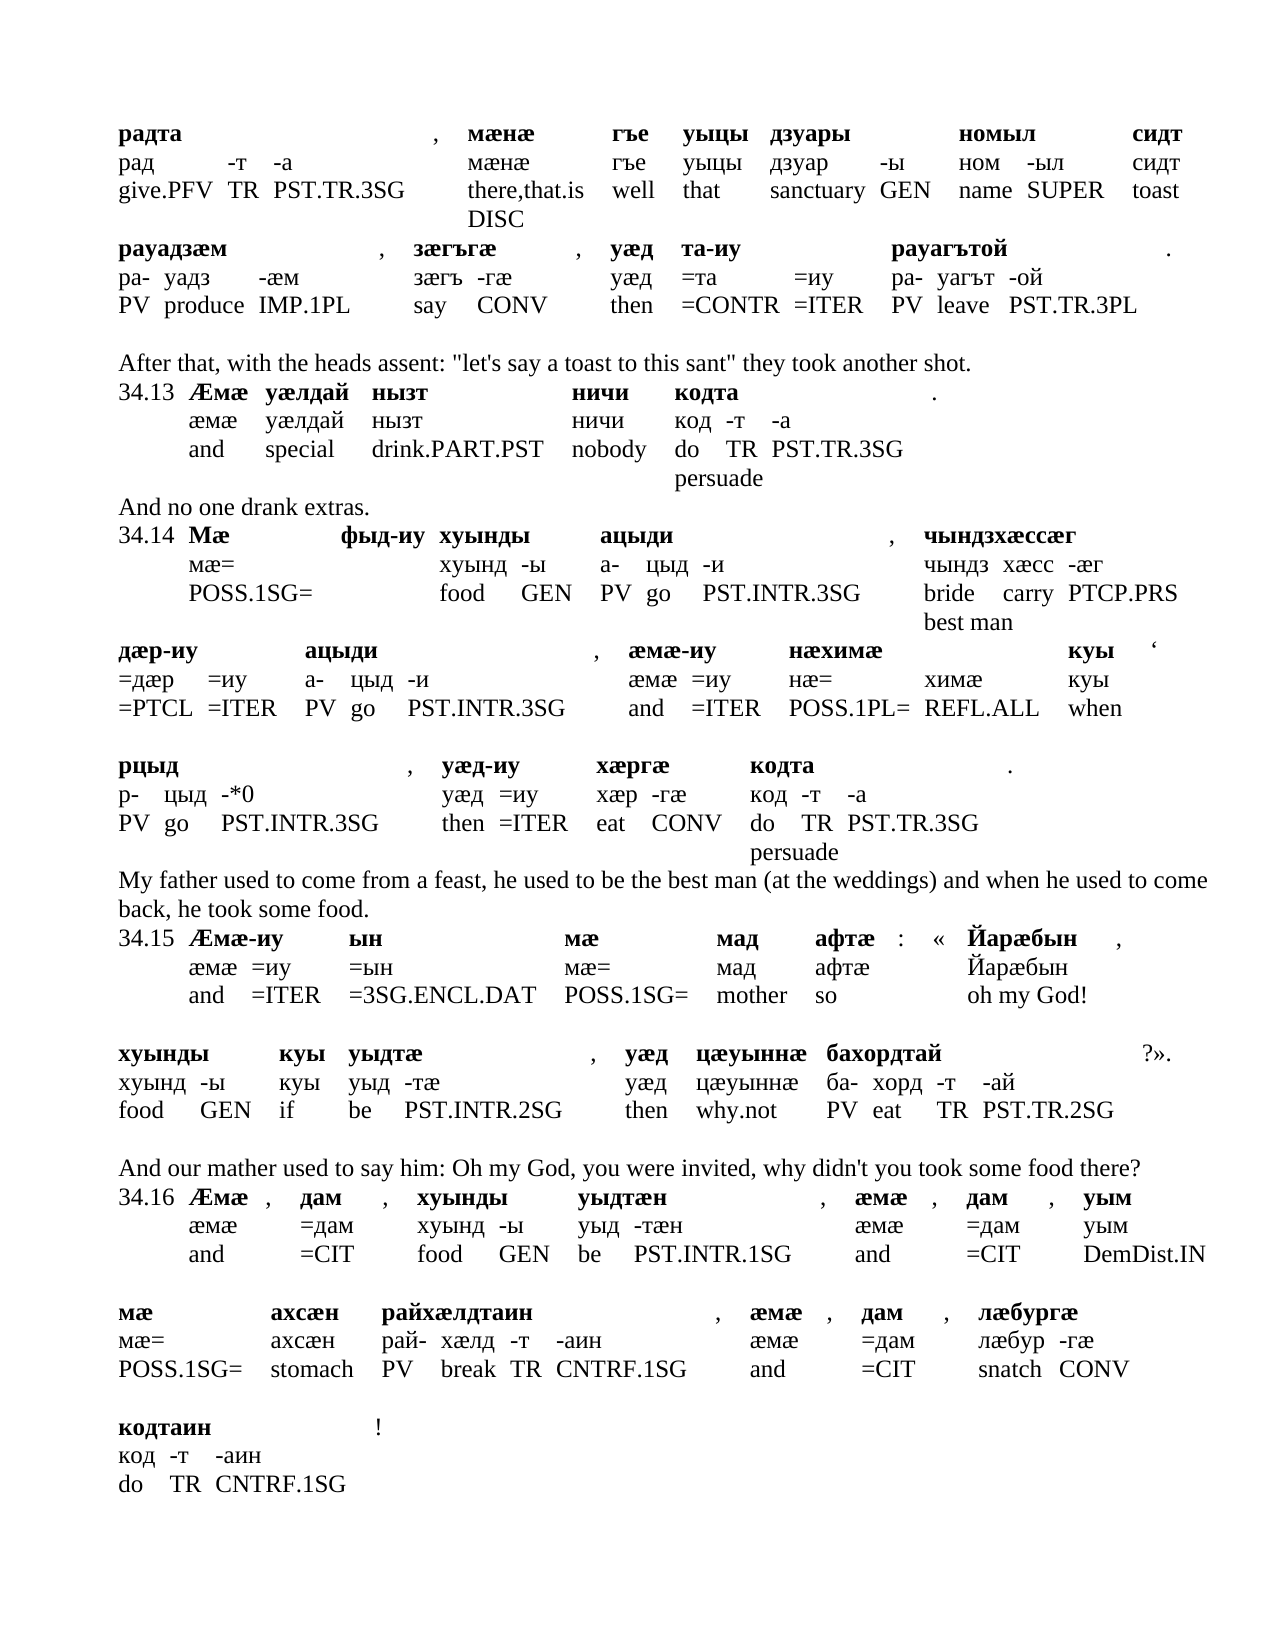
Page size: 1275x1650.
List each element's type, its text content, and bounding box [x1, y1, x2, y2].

text oh my God! [967, 981, 1088, 1009]
text уæд [610, 233, 667, 262]
text , [943, 1297, 964, 1326]
text PV [891, 291, 923, 319]
text and [188, 981, 237, 1009]
text PST.TR.3SG [771, 434, 903, 463]
text мæнæ [467, 147, 584, 176]
text цæуыннæ [696, 1038, 812, 1067]
text And no one drank extras. [118, 492, 1249, 521]
text хæр [596, 779, 638, 808]
text And our mather used to say him: Oh my God, you were invited, why didn't you took some food there? [118, 1153, 1249, 1182]
text уæд [625, 1038, 682, 1067]
text 34.14 [118, 521, 174, 549]
text мæнæ [467, 118, 598, 147]
text хуынды [439, 521, 586, 549]
text why.not [696, 1096, 799, 1124]
text persuade [750, 837, 993, 866]
text зæгъ [413, 262, 463, 291]
text дæр-иу [118, 636, 291, 664]
text =ITER [691, 693, 761, 722]
text do [750, 808, 787, 837]
text райхæлдтаин [381, 1297, 701, 1326]
text =дам [861, 1326, 916, 1354]
text рад [118, 147, 213, 176]
text 34.16 [118, 1182, 174, 1211]
text and [749, 1354, 799, 1383]
text хуынд [417, 1211, 485, 1239]
text food [118, 1096, 186, 1124]
text =иу [251, 952, 321, 981]
text рауагътой [891, 233, 1152, 262]
text уагът [937, 262, 995, 291]
text уæд [610, 262, 653, 291]
text мæ= [118, 1326, 243, 1354]
text ахсæн [270, 1297, 368, 1326]
text куы [1068, 664, 1122, 693]
text After that, with the heads assent: "let's say a toast to this sant" they took another shot. [118, 348, 1249, 377]
text ?». [1142, 1038, 1172, 1067]
text ын [349, 923, 550, 952]
text уæд-иу [442, 751, 582, 779]
text -а [771, 406, 903, 434]
text stomach [270, 1354, 354, 1383]
text фыд-иу [341, 521, 425, 549]
text POSS.1PL= [788, 693, 910, 722]
text be [348, 1096, 390, 1124]
text =ITER [207, 693, 277, 722]
text хæргæ [596, 751, 736, 779]
text мæ= [188, 549, 313, 578]
text æмæ [749, 1326, 799, 1354]
text . [1165, 233, 1186, 262]
text -æм [258, 262, 351, 291]
text , [826, 1297, 847, 1326]
text . [1007, 751, 1028, 779]
text PST.TR.3PL [1008, 291, 1138, 319]
text хуынды [118, 1038, 265, 1067]
text дам [300, 1182, 368, 1211]
text æмæ [749, 1297, 813, 1326]
text -т [227, 147, 259, 176]
text ра- [118, 262, 150, 291]
text DemDist.IN [1083, 1239, 1206, 1268]
text be [578, 1239, 620, 1268]
text do [674, 434, 712, 463]
text « [932, 923, 953, 952]
text , [433, 118, 454, 147]
text -т [169, 1441, 201, 1469]
text æмæ [854, 1211, 904, 1239]
text , [931, 1182, 952, 1211]
text кодта [674, 377, 917, 406]
text -ы [879, 147, 931, 176]
text PST.INTR.2SG [404, 1096, 563, 1124]
text =ын [349, 952, 536, 981]
text -и [702, 549, 861, 578]
text food [439, 578, 507, 607]
text -ы [498, 1211, 550, 1239]
text æмæ [188, 406, 237, 434]
text , [715, 1297, 736, 1326]
text -аин [215, 1441, 347, 1469]
text , [820, 1182, 841, 1211]
text break [441, 1354, 496, 1383]
text -ай [982, 1067, 1114, 1096]
text PV [381, 1354, 427, 1383]
text номыл [958, 118, 1118, 147]
text -тæ [404, 1067, 563, 1096]
text -аин [556, 1326, 687, 1354]
text нæ= [788, 664, 910, 693]
text -гæ [651, 779, 722, 808]
text гъе [612, 147, 655, 176]
text then [625, 1096, 668, 1124]
text уыцы [683, 118, 756, 147]
text =CIT [300, 1239, 354, 1268]
text цыд [164, 779, 207, 808]
text drink.PART.PST [372, 434, 544, 463]
text ! [374, 1412, 395, 1441]
text IMP.1PL [258, 291, 351, 319]
text лæбургæ [978, 1297, 1144, 1326]
text CONV [651, 808, 722, 837]
text TR [169, 1469, 201, 1498]
text -ы [200, 1067, 251, 1096]
text -гæ [477, 262, 548, 291]
text сидт [1132, 147, 1180, 176]
text GEN [879, 176, 931, 204]
text мæ [564, 923, 703, 952]
text уадз [164, 262, 244, 291]
text сидт [1132, 118, 1194, 147]
text дам [966, 1182, 1034, 1211]
text -т [510, 1326, 542, 1354]
text -ыл [1027, 147, 1104, 176]
text there,that.is [467, 176, 584, 204]
text eat [872, 1096, 923, 1124]
text PST.TR.3SG [847, 808, 979, 837]
text æмæ [188, 952, 237, 981]
text -*0 [221, 779, 379, 808]
text CONV [1059, 1354, 1130, 1383]
text and [188, 1239, 237, 1268]
text nobody [572, 434, 647, 463]
text -т [801, 779, 833, 808]
text TR [510, 1354, 542, 1383]
text PV [118, 808, 150, 837]
text =иу [207, 664, 277, 693]
text ра- [891, 262, 923, 291]
text name [958, 176, 1013, 204]
text -æг [1068, 549, 1178, 578]
text My father used to come from a feast, he used to be the best man (at the weddings) and when he used to come back, he took some food. [118, 866, 1249, 923]
text food [417, 1239, 485, 1268]
text snatch [978, 1354, 1045, 1383]
text PV [304, 693, 337, 722]
text TR [936, 1096, 968, 1124]
text уыцы [683, 147, 742, 176]
text sanctuary [770, 176, 866, 204]
text ничи [572, 406, 647, 434]
text -т [936, 1067, 968, 1096]
text PST.TR.2SG [982, 1096, 1114, 1124]
text =дам [300, 1211, 354, 1239]
text =ITER [251, 981, 321, 1009]
text -а [847, 779, 979, 808]
text eat [596, 808, 638, 837]
text POSS.1SG= [564, 981, 689, 1009]
text уæд [625, 1067, 668, 1096]
text mother [716, 981, 787, 1009]
text ахсæн [270, 1326, 354, 1354]
text . [931, 377, 952, 406]
text Æмæ [188, 1182, 251, 1211]
text persuade [674, 463, 917, 492]
text уæлдай [265, 377, 358, 406]
text =иу [691, 664, 761, 693]
text =ITER [498, 808, 568, 837]
text REFL.ALL [924, 693, 1040, 722]
text =CIT [966, 1239, 1021, 1268]
text leave [937, 291, 995, 319]
text , [265, 1182, 286, 1211]
text ацыди [600, 521, 875, 549]
text цæуыннæ [696, 1067, 799, 1096]
text =3SG.ENCL.DAT [349, 981, 536, 1009]
text уæлдай [265, 406, 344, 434]
text PTCP.PRS [1068, 578, 1178, 607]
text then [610, 291, 653, 319]
text if [279, 1096, 321, 1124]
text æмæ [188, 1211, 237, 1239]
text give.PFV [118, 176, 213, 204]
text -ы [521, 549, 572, 578]
text and [628, 693, 677, 722]
text нызт [372, 406, 544, 434]
text уым [1083, 1182, 1220, 1211]
text =та [681, 262, 780, 291]
text GEN [521, 578, 572, 607]
text Æмæ [188, 377, 251, 406]
text GEN [200, 1096, 251, 1124]
text дзуары [770, 118, 945, 147]
text carry [1003, 578, 1054, 607]
text produce [164, 291, 244, 319]
text POSS.1SG= [188, 578, 313, 607]
text код [750, 779, 787, 808]
text POSS.1SG= [118, 1354, 243, 1383]
text химæ [924, 664, 1040, 693]
text уыдтæ [348, 1038, 576, 1067]
text -т [726, 406, 758, 434]
text PST.INTR.3SG [221, 808, 379, 837]
text код [674, 406, 712, 434]
text GEN [498, 1239, 550, 1268]
text зæгъгæ [413, 233, 562, 262]
text : [897, 923, 918, 952]
text so [815, 981, 870, 1009]
text , [575, 233, 596, 262]
text =дам [966, 1211, 1021, 1239]
text 34.15 [118, 923, 174, 952]
text Æмæ-иу [188, 923, 335, 952]
text радта [118, 118, 419, 147]
text CNTRF.1SG [215, 1469, 347, 1498]
text куы [1068, 636, 1136, 664]
text хуынд [118, 1067, 186, 1096]
text уыд [348, 1067, 390, 1096]
text рцыд [118, 751, 393, 779]
text Йарæбын [967, 923, 1102, 952]
text go [164, 808, 207, 837]
text дзуар [770, 147, 866, 176]
text 34.13 [118, 377, 174, 406]
text PST.INTR.3SG [702, 578, 861, 607]
text куы [279, 1038, 334, 1067]
text =дæр [118, 664, 193, 693]
text ном [958, 147, 1013, 176]
text DISC [467, 204, 598, 233]
text уыдтæн [578, 1182, 806, 1211]
text , [590, 1038, 611, 1067]
text PST.TR.3SG [273, 176, 405, 204]
text bride [923, 578, 989, 607]
text do [118, 1469, 156, 1498]
text куы [279, 1067, 321, 1096]
text хæсс [1003, 549, 1054, 578]
text мæ= [564, 952, 689, 981]
text Мæ [188, 521, 327, 549]
text TR [801, 808, 833, 837]
text гъе [612, 118, 669, 147]
text -ой [1008, 262, 1138, 291]
text мад [716, 952, 787, 981]
text та-иу [681, 233, 877, 262]
text , [1048, 1182, 1069, 1211]
text ничи [572, 377, 661, 406]
text чындз [923, 549, 989, 578]
text , [889, 521, 910, 549]
text а- [304, 664, 337, 693]
text when [1068, 693, 1122, 722]
text PV [118, 291, 150, 319]
text хæлд [441, 1326, 496, 1354]
text чындзхæссæг [923, 521, 1192, 549]
text , [382, 1182, 403, 1211]
text -гæ [1059, 1326, 1130, 1354]
text цыд [646, 549, 689, 578]
text =CONTR [681, 291, 780, 319]
text Йарæбын [967, 952, 1088, 981]
text æмæ [628, 664, 677, 693]
text =иу [794, 262, 863, 291]
text , [378, 233, 399, 262]
text go [646, 578, 689, 607]
text -и [407, 664, 566, 693]
text код [118, 1441, 156, 1469]
text рай- [381, 1326, 427, 1354]
text хорд [872, 1067, 923, 1096]
text рауадзæм [118, 233, 365, 262]
text , [407, 751, 428, 779]
text PST.INTR.1SG [633, 1239, 792, 1268]
text а- [600, 549, 632, 578]
text =иу [498, 779, 568, 808]
text , [593, 636, 614, 664]
text хуынды [417, 1182, 564, 1211]
text ‘ [1150, 636, 1171, 664]
text уæд [442, 779, 485, 808]
text well [612, 176, 655, 204]
text toast [1132, 176, 1180, 204]
text р- [118, 779, 150, 808]
text лæбур [978, 1326, 1045, 1354]
text that [683, 176, 742, 204]
text æмæ-иу [628, 636, 775, 664]
text ба- [826, 1067, 858, 1096]
text and [854, 1239, 904, 1268]
text best man [923, 607, 1192, 636]
text go [350, 693, 393, 722]
text say [413, 291, 463, 319]
text цыд [350, 664, 393, 693]
text -тæн [633, 1211, 792, 1239]
text PV [826, 1096, 858, 1124]
text =ITER [794, 291, 863, 319]
text and [188, 434, 237, 463]
text æмæ [854, 1182, 918, 1211]
text PV [600, 578, 632, 607]
text афтæ [815, 952, 870, 981]
text нæхимæ [788, 636, 1054, 664]
text PST.INTR.3SG [407, 693, 566, 722]
text =PTCL [118, 693, 193, 722]
text хуынд [439, 549, 507, 578]
text мад [716, 923, 801, 952]
text , [1116, 923, 1137, 952]
text TR [726, 434, 758, 463]
text CONV [477, 291, 548, 319]
text then [442, 808, 485, 837]
text нызт [372, 377, 558, 406]
text -а [273, 147, 405, 176]
text уыд [578, 1211, 620, 1239]
text TR [227, 176, 259, 204]
text мæ [118, 1297, 257, 1326]
text бахордтай [826, 1038, 1128, 1067]
text SUPER [1027, 176, 1104, 204]
text CNTRF.1SG [556, 1354, 687, 1383]
text афтæ [815, 923, 884, 952]
text кодтаин [118, 1412, 360, 1441]
text =CIT [861, 1354, 916, 1383]
text ацыди [304, 636, 579, 664]
text special [265, 434, 344, 463]
text дам [861, 1297, 929, 1326]
text уым [1083, 1211, 1206, 1239]
text кодта [750, 751, 993, 779]
